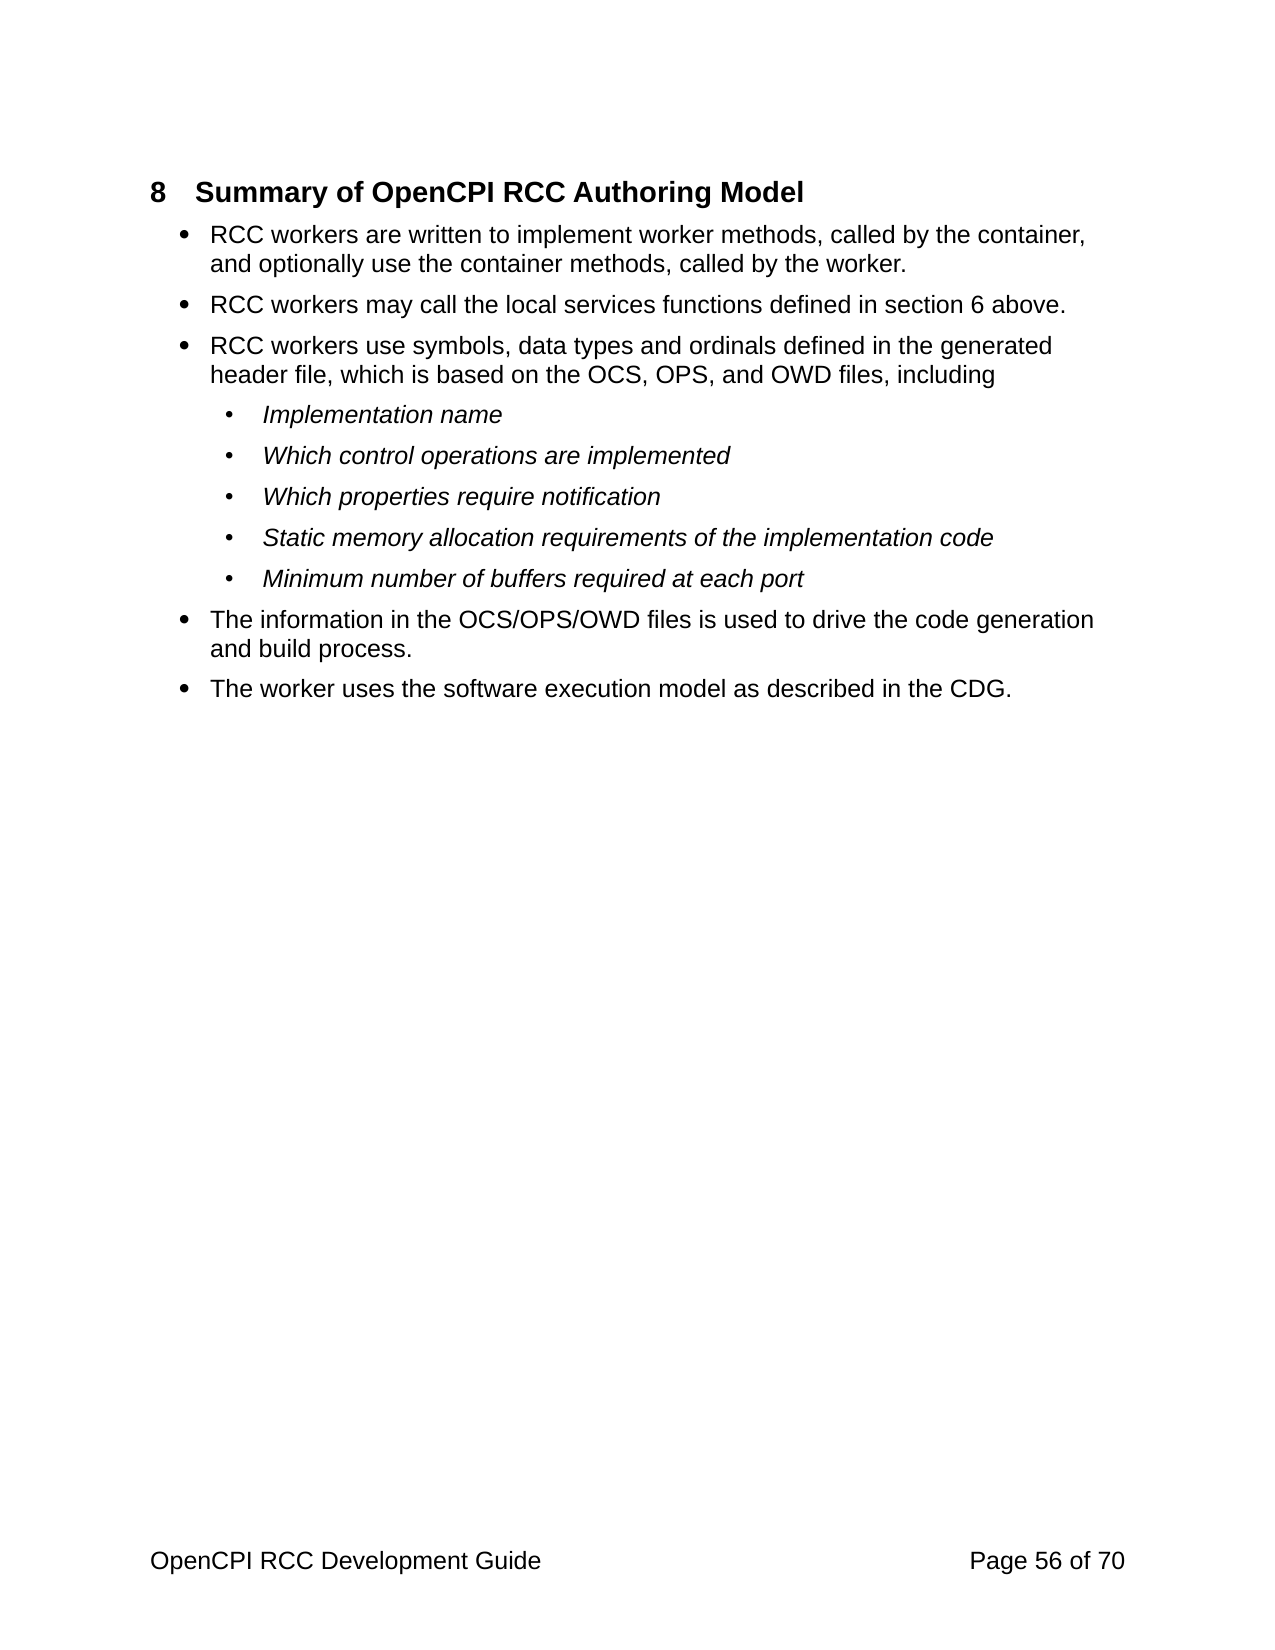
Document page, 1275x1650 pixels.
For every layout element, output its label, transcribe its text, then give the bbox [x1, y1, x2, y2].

subtitle Summary of OpenCPI RCC Authoring Model [150, 175, 1125, 208]
list Minimum number of buffers required at each port [225, 564, 1125, 593]
list Implementation name [225, 401, 1125, 429]
list The information in the OCS/OPS/OWD files is used to drive the code generation and build process. [180, 605, 1125, 662]
list Static memory allocation requirements of the implementation code [225, 523, 1125, 552]
list RCC workers may call the local services functions defined in section 6 above. [180, 290, 1125, 319]
list RCC workers are written to implement worker methods, called by the container, and optionally use the container methods, called by the worker. [180, 221, 1125, 278]
list Which properties require notification [225, 482, 1125, 511]
list RCC workers use symbols, data types and ordinals defined in the generated header file, which is based on the OCS, OPS, and OWD files, including [180, 331, 1125, 388]
list The worker uses the software execution model as described in the CDG. [180, 674, 1125, 703]
list Which control operations are implemented [225, 441, 1125, 470]
